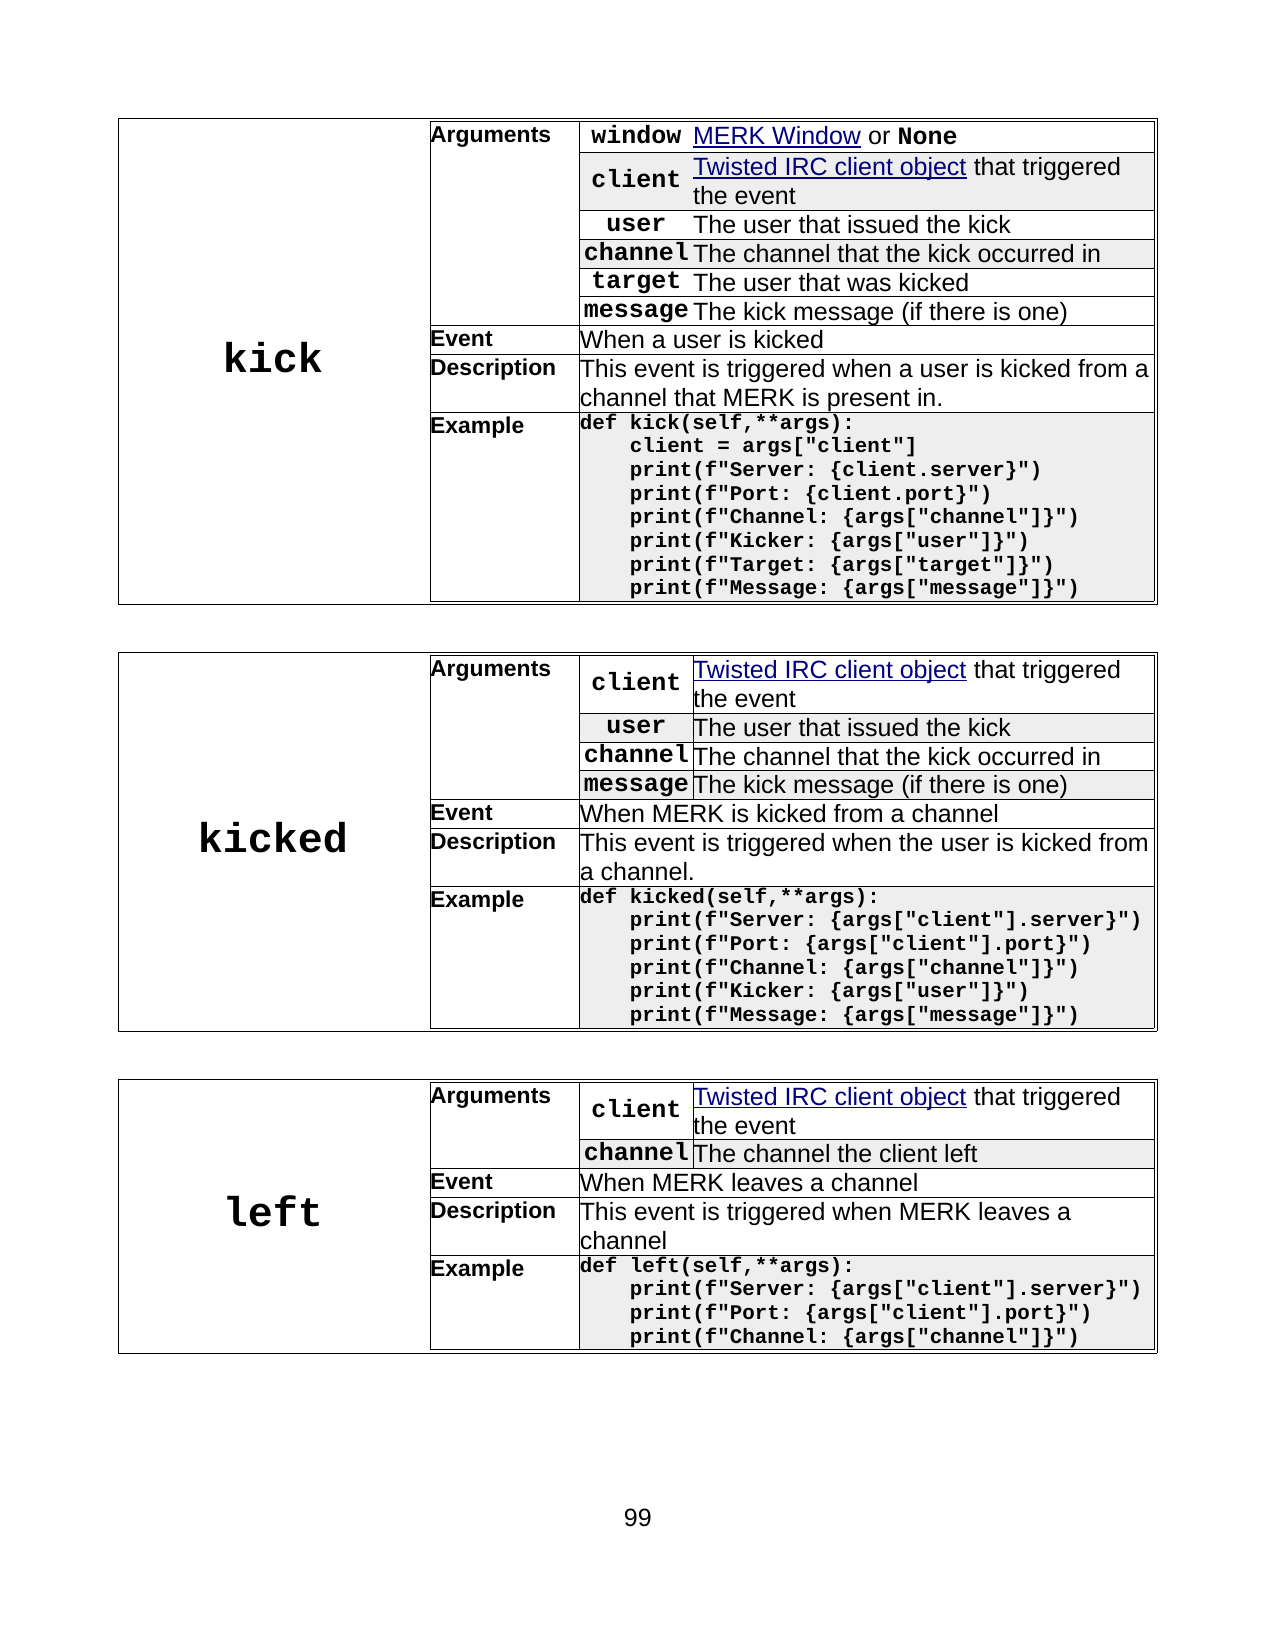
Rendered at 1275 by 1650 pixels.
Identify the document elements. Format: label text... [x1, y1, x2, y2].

table_header Arguments [431, 1083, 579, 1168]
table_cell This event is triggered when a user is kicked from a channel that MERK is present in. [580, 355, 1154, 412]
table_header client [580, 1083, 693, 1139]
table_cell The kick message (if there is one) [694, 771, 1154, 799]
table_cell The user that issued the kick [694, 714, 1154, 742]
table_header client [580, 656, 693, 713]
table_cell channel [580, 1140, 693, 1168]
table_cell The channel that the kick occurred in [693, 240, 1154, 268]
table_header Twisted IRC client object that triggered the event [694, 1083, 1154, 1139]
table_cell user [580, 211, 693, 239]
table_cell target [580, 269, 693, 296]
table_header Arguments [431, 122, 579, 325]
table_cell Twisted IRC client object that triggered the event [693, 153, 1154, 210]
table_header [427, 119, 1157, 604]
table_cell message [580, 771, 693, 799]
table_cell The user that was kicked [693, 269, 1154, 296]
table_cell The channel the client left [694, 1140, 1154, 1168]
table_cell Example [431, 887, 579, 1028]
table_cell channel [580, 240, 693, 268]
table_cell When a user is kicked [580, 326, 1154, 354]
table_header kick [119, 119, 427, 604]
table_cell Example [431, 1256, 579, 1349]
table_cell This event is triggered when the user is kicked from a channel. [580, 829, 1154, 886]
table_cell def kicked(self,**args): print(f"Server: {args["client"].server}") print(f"Port: {args["client"].port}") print(f"Channel: {args["channel"]}") print(f"Kicker: {args["user"]}") print(f"Message: {args["message"]}") [580, 887, 1154, 1028]
table_cell Description [431, 829, 579, 886]
table_cell user [580, 714, 693, 742]
table_cell Description [431, 355, 579, 412]
table_cell Event [431, 326, 579, 354]
table_header MERK Window or None [693, 122, 1154, 152]
table_header [427, 1080, 1157, 1353]
table_header Twisted IRC client object that triggered the event [694, 656, 1154, 713]
table_cell message [580, 297, 693, 325]
table_cell This event is triggered when MERK leaves a channel [580, 1198, 1154, 1255]
table_header window [580, 122, 693, 152]
table_cell The kick message (if there is one) [693, 297, 1154, 325]
table_header kicked [119, 653, 427, 1031]
table_cell channel [580, 743, 693, 770]
table_cell Event [431, 800, 579, 828]
table_header left [119, 1080, 427, 1353]
table_cell Event [431, 1169, 579, 1197]
table_cell client [580, 153, 693, 210]
table_cell def kick(self,**args): client = args["client"] print(f"Server: {client.server}") print(f"Port: {client.port}") print(f"Channel: {args["channel"]}") print(f"Kicker: {args["user"]}") print(f"Target: {args["target"]}") print(f"Message: {args["message"]}") [580, 413, 1154, 601]
table_header Arguments [431, 656, 579, 799]
table_cell Example [431, 413, 579, 601]
table_cell The user that issued the kick [693, 211, 1154, 239]
table_header [427, 653, 1157, 1031]
table_cell When MERK is kicked from a channel [580, 800, 1154, 828]
table_cell When MERK leaves a channel [580, 1169, 1154, 1197]
table_cell def left(self,**args): print(f"Server: {args["client"].server}") print(f"Port: {args["client"].port}") print(f"Channel: {args["channel"]}") [580, 1256, 1154, 1349]
table_cell Description [431, 1198, 579, 1255]
table_cell The channel that the kick occurred in [694, 743, 1154, 770]
